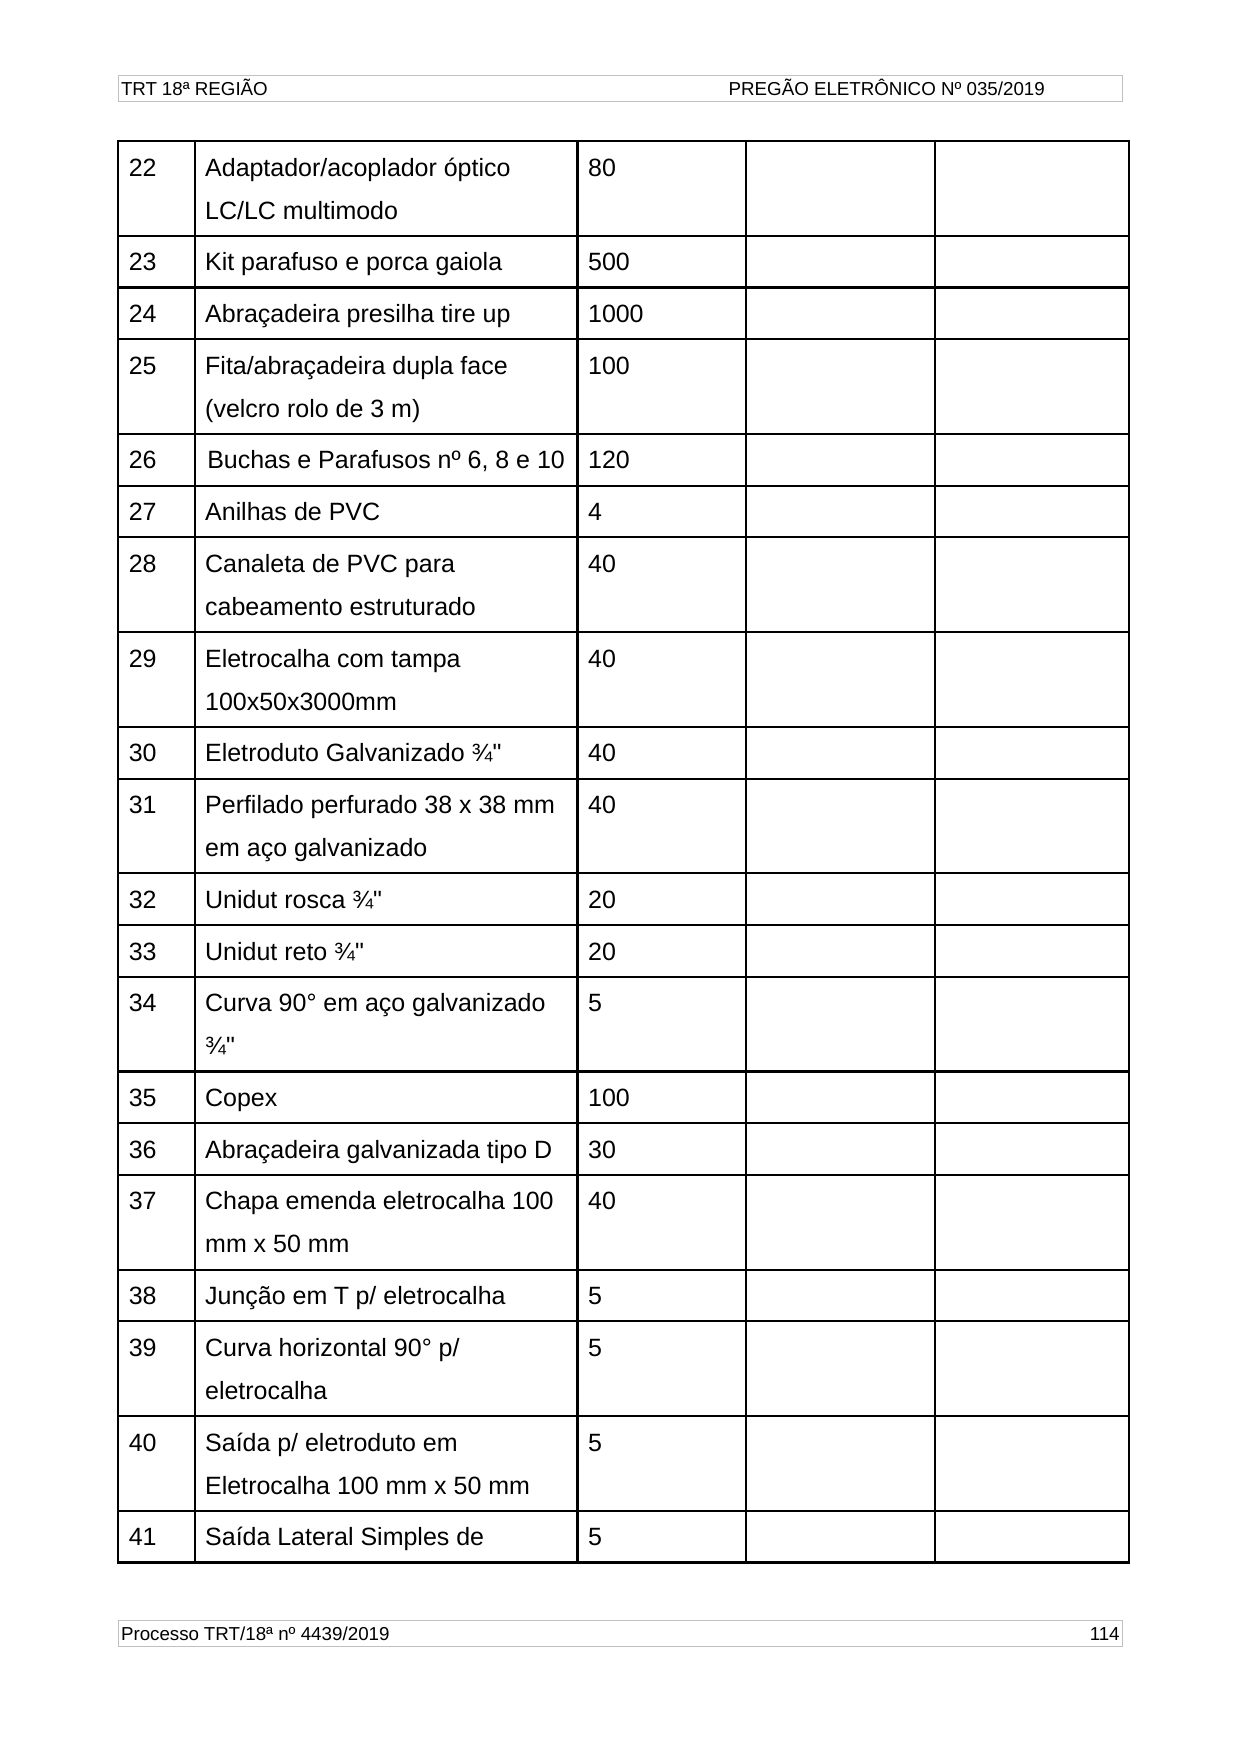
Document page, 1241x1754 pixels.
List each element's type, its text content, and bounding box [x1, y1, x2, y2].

table_cell [936, 289, 1128, 338]
table_cell 41 [119, 1512, 194, 1561]
table_cell 30 [119, 728, 194, 777]
table_cell 5 [579, 978, 745, 1070]
table_cell [747, 1417, 934, 1510]
table_cell [936, 874, 1128, 924]
table_cell 23 [119, 237, 194, 286]
table_cell 5 [579, 1322, 745, 1415]
table_cell Perfilado perfurado 38 x 38 mm em aço galvanizado [196, 780, 576, 872]
table_cell [936, 1271, 1128, 1320]
table_cell Curva horizontal 90° p/ eletrocalha [196, 1322, 576, 1415]
table_cell Canaleta de PVC para cabeamento estruturado [196, 538, 576, 631]
table_cell 29 [119, 633, 194, 726]
table_cell 40 [579, 780, 745, 872]
table_cell Copex [196, 1073, 576, 1122]
table_cell Kit parafuso e porca gaiola [196, 237, 576, 286]
table_cell 80 [579, 142, 745, 235]
table_cell [936, 780, 1128, 872]
table_cell [747, 237, 934, 286]
table_cell [936, 633, 1128, 726]
table_cell [747, 926, 934, 976]
table_cell [936, 435, 1128, 484]
table_cell 39 [119, 1322, 194, 1415]
table_cell [936, 1512, 1128, 1561]
table_cell Saída p/ eletroduto em Eletrocalha 100 mm x 50 mm [196, 1417, 576, 1510]
table_cell [747, 874, 934, 924]
table_cell Buchas e Parafusos nº 6, 8 e 10 [196, 435, 576, 484]
table_cell [747, 289, 934, 338]
table_cell 36 [119, 1124, 194, 1174]
table_cell [936, 1417, 1128, 1510]
table_cell Fita/abraçadeira dupla face (velcro rolo de 3 m) [196, 340, 576, 433]
table_cell 5 [579, 1512, 745, 1561]
table_cell Unidut rosca ¾" [196, 874, 576, 924]
table_cell [747, 538, 934, 631]
table_cell [747, 633, 934, 726]
table_cell 40 [579, 728, 745, 777]
table_cell Anilhas de PVC [196, 487, 576, 536]
table_cell Curva 90° em aço galvanizado ¾" [196, 978, 576, 1070]
table_cell 1000 [579, 289, 745, 338]
table_cell [936, 237, 1128, 286]
table_cell [747, 1322, 934, 1415]
table_cell 100 [579, 1073, 745, 1122]
table_cell [747, 435, 934, 484]
table_cell 35 [119, 1073, 194, 1122]
table_cell [936, 1124, 1128, 1174]
table_cell [936, 1322, 1128, 1415]
table_cell 37 [119, 1176, 194, 1268]
table_cell 25 [119, 340, 194, 433]
table_cell 20 [579, 874, 745, 924]
table_cell 20 [579, 926, 745, 976]
table_cell [747, 487, 934, 536]
table_cell 100 [579, 340, 745, 433]
table_cell Unidut reto ¾" [196, 926, 576, 976]
table_cell [747, 780, 934, 872]
table_cell 5 [579, 1417, 745, 1510]
table_cell 5 [579, 1271, 745, 1320]
table_cell 27 [119, 487, 194, 536]
table_cell [936, 926, 1128, 976]
table_cell 4 [579, 487, 745, 536]
table_cell Eletrocalha com tampa 100x50x3000mm [196, 633, 576, 726]
table_cell 120 [579, 435, 745, 484]
table_cell [747, 1271, 934, 1320]
table_cell Abraçadeira presilha tire up [196, 289, 576, 338]
table_cell 34 [119, 978, 194, 1070]
table_cell [936, 728, 1128, 777]
table_cell 32 [119, 874, 194, 924]
table_cell Adaptador/acoplador óptico LC/LC multimodo [196, 142, 576, 235]
table_cell 31 [119, 780, 194, 872]
table_cell 40 [119, 1417, 194, 1510]
table_cell 40 [579, 633, 745, 726]
table_cell [747, 728, 934, 777]
table_cell [936, 142, 1128, 235]
table_cell 33 [119, 926, 194, 976]
table_cell Abraçadeira galvanizada tipo D [196, 1124, 576, 1174]
table_cell 38 [119, 1271, 194, 1320]
table_cell [747, 1512, 934, 1561]
table_cell [747, 340, 934, 433]
table_cell 22 [119, 142, 194, 235]
table_cell [747, 1073, 934, 1122]
table_cell [936, 340, 1128, 433]
table_cell 30 [579, 1124, 745, 1174]
table_cell 24 [119, 289, 194, 338]
table_cell [936, 1176, 1128, 1268]
table_cell Eletroduto Galvanizado ¾" [196, 728, 576, 777]
table_cell [936, 978, 1128, 1070]
table_cell [747, 978, 934, 1070]
table_cell 40 [579, 1176, 745, 1268]
table_cell [747, 142, 934, 235]
table_cell [936, 1073, 1128, 1122]
table_cell [747, 1176, 934, 1268]
table_cell [747, 1124, 934, 1174]
table_cell [936, 487, 1128, 536]
table_cell [936, 538, 1128, 631]
table_cell Chapa emenda eletrocalha 100 mm x 50 mm [196, 1176, 576, 1268]
table_cell Saída Lateral Simples de [196, 1512, 576, 1561]
table_cell Junção em T p/ eletrocalha [196, 1271, 576, 1320]
table_cell 28 [119, 538, 194, 631]
table_cell 40 [579, 538, 745, 631]
table_cell 26 [119, 435, 194, 484]
table_cell 500 [579, 237, 745, 286]
